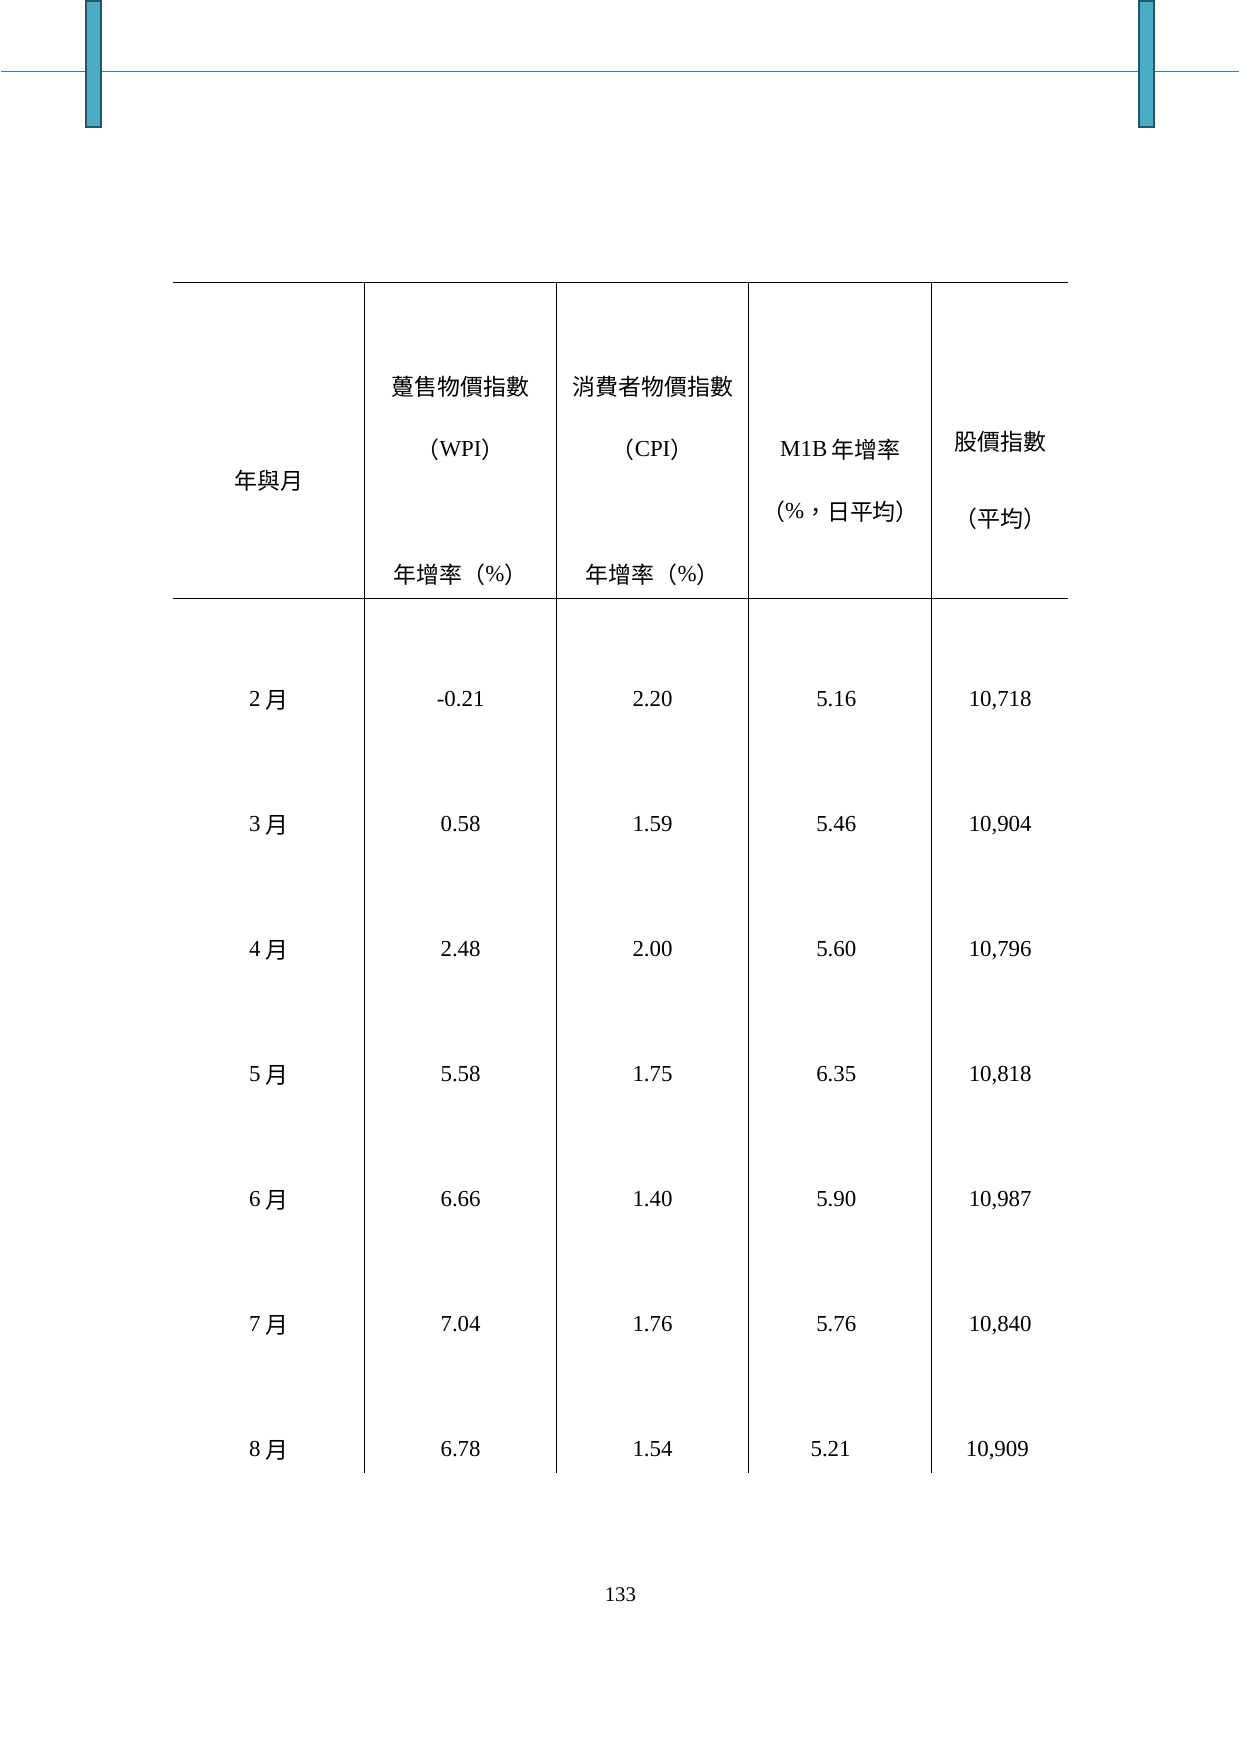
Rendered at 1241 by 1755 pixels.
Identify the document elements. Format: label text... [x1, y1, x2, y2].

table_cell 10,909 [932, 1348, 1068, 1473]
table_cell 1.54 [557, 1348, 748, 1473]
table_cell 6.78 [365, 1348, 556, 1473]
table_cell 4月 [173, 848, 364, 973]
table_cell 2.48 [365, 848, 556, 973]
table_cell 10,818 [932, 973, 1068, 1098]
table_cell 10,840 [932, 1223, 1068, 1348]
table_cell 2.20 [557, 599, 748, 723]
table_header 股價指數 （平均） [932, 283, 1068, 598]
table_cell 1.76 [557, 1223, 748, 1348]
table_cell 6.66 [365, 1098, 556, 1223]
table_cell 10,904 [932, 723, 1068, 848]
table_cell 6.35 [749, 973, 931, 1098]
table_cell 1.75 [557, 973, 748, 1098]
table_cell 1.59 [557, 723, 748, 848]
table_cell 5.46 [749, 723, 931, 848]
table_header 消費者物價指數（CPI） 年增率（%） [557, 283, 748, 598]
table_cell 5.90 [749, 1098, 931, 1223]
table_cell 5.16 [749, 599, 931, 723]
table_cell 2.00 [557, 848, 748, 973]
table_header 躉售物價指數（WPI） 年增率（%） [365, 283, 556, 598]
table_cell 8月 [173, 1348, 364, 1473]
table_cell -0.21 [365, 599, 556, 723]
table_cell 10,987 [932, 1098, 1068, 1223]
table_cell 10,796 [932, 848, 1068, 973]
table_cell 5.21 [749, 1348, 931, 1473]
table_cell 5.58 [365, 973, 556, 1098]
table_cell 5月 [173, 973, 364, 1098]
table_cell 3月 [173, 723, 364, 848]
table_cell 5.60 [749, 848, 931, 973]
table_cell 5.76 [749, 1223, 931, 1348]
table_header 年與月 [173, 283, 364, 598]
table_cell 0.58 [365, 723, 556, 848]
table_cell 7.04 [365, 1223, 556, 1348]
table_cell 6月 [173, 1098, 364, 1223]
table_cell 7月 [173, 1223, 364, 1348]
table_cell 10,718 [932, 599, 1068, 723]
table_header M1B年增率 （%，日平均） [749, 283, 931, 598]
table_cell 2月 [173, 599, 364, 723]
table_cell 1.40 [557, 1098, 748, 1223]
